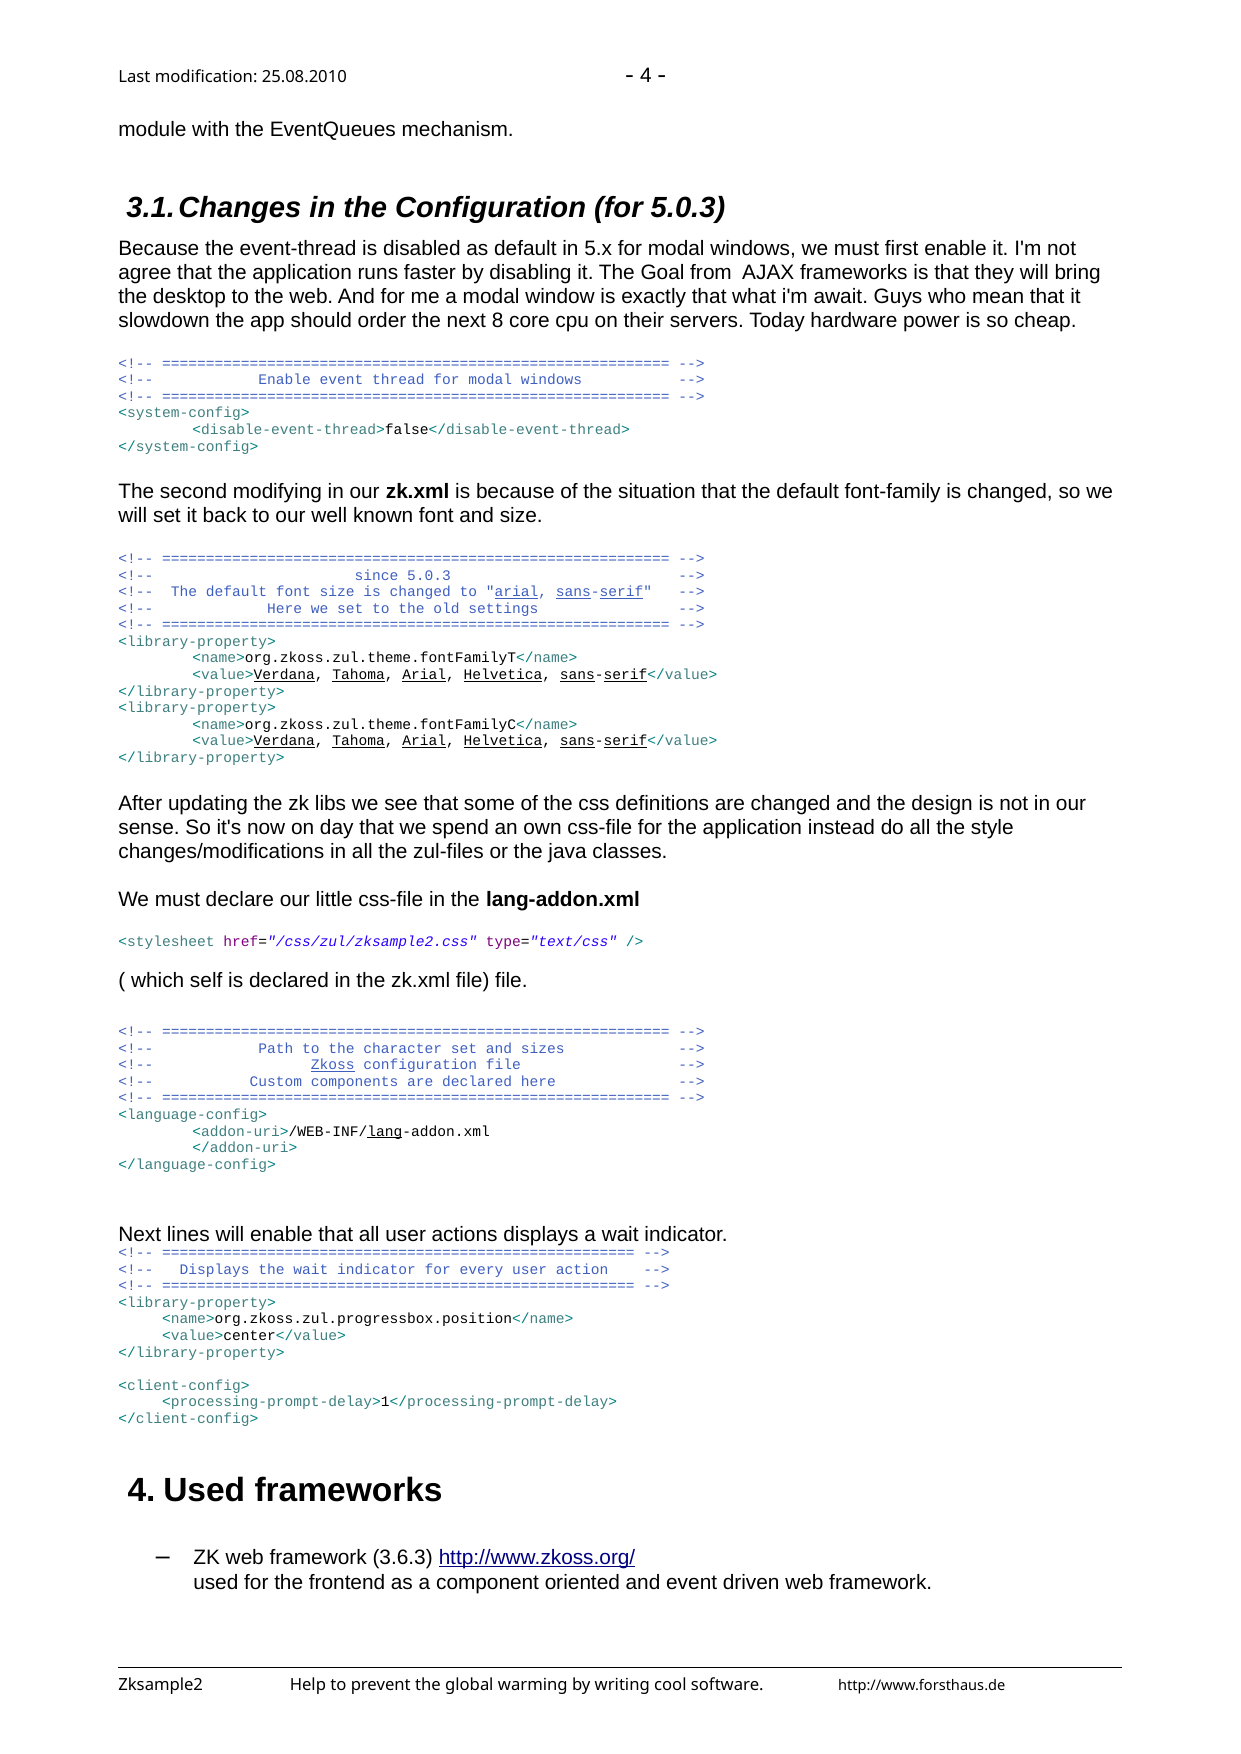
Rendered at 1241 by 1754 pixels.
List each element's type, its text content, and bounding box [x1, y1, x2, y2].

text We must declare our little css-file in the lang-addon.xml [118, 886, 1122, 910]
text </system-config> [118, 439, 1122, 455]
text <!-- ========================================================== --> [118, 617, 1122, 634]
text <value>Verdana, Tahoma, Arial, Helvetica, sans-serif</value> [118, 667, 1122, 684]
text <!-- Custom components are declared here --> [118, 1074, 1122, 1091]
text <name>org.zkoss.zul.theme.fontFamilyT</name> [118, 651, 1122, 667]
text </library-property> [118, 684, 1122, 700]
text <!-- ====================================================== --> [118, 1278, 1122, 1295]
text After updating the zk libs we see that some of the css definitions are changed and the design is not in our sense. So it's now on day that we spend an own css-file for the application instead do all the style changes/modifications in all the zul-files or the java classes. [118, 791, 1122, 862]
text <name>org.zkoss.zul.theme.fontFamilyC</name> [118, 717, 1122, 733]
list ZK web framework (3.6.3) http://www.zkoss.org/ [156, 1544, 1122, 1569]
text </library-property> [118, 750, 1122, 767]
text <!-- ========================================================== --> [118, 356, 1122, 373]
text <client-config> [118, 1378, 1122, 1394]
list used for the frontend as a component oriented and event driven web framework. [156, 1569, 1122, 1593]
text <!-- Here we set to the old settings --> [118, 601, 1122, 617]
text </language-config> [118, 1157, 1122, 1173]
text <name>org.zkoss.zul.progressbox.position</name> [118, 1312, 1122, 1328]
text <language-config> [118, 1107, 1122, 1124]
text <!-- Zkoss configuration file --> [118, 1058, 1122, 1074]
text </library-property> [118, 1345, 1122, 1361]
text <library-property> [118, 700, 1122, 717]
text <value>Verdana, Tahoma, Arial, Helvetica, sans-serif</value> [118, 733, 1122, 750]
text <!-- ========================================================== --> [118, 1091, 1122, 1107]
text <!-- ====================================================== --> [118, 1245, 1122, 1262]
text <library-property> [118, 1295, 1122, 1312]
text <library-property> [118, 634, 1122, 651]
text module with the EventQueues mechanism. [118, 117, 1122, 141]
text The second modifying in our zk.xml is because of the situation that the default font-family is changed, so we will set it back to our well known font and size. [118, 479, 1122, 527]
text <!-- Displays the wait indicator for every user action --> [118, 1262, 1122, 1278]
text <!-- ========================================================== --> [118, 551, 1122, 568]
text <!-- Path to the character set and sizes --> [118, 1041, 1122, 1058]
text <stylesheet href="/css/zul/zksample2.css" type="text/css" /> [118, 934, 1122, 951]
text <system-config> [118, 406, 1122, 422]
text <!-- Enable event thread for modal windows --> [118, 373, 1122, 389]
text </addon-uri> [118, 1140, 1122, 1157]
text <processing-prompt-delay>1</processing-prompt-delay> [118, 1394, 1122, 1411]
subtitle Used frameworks [118, 1469, 1122, 1508]
text <!-- ========================================================== --> [118, 389, 1122, 406]
text <!-- ========================================================== --> [118, 1024, 1122, 1041]
text <value>center</value> [118, 1328, 1122, 1345]
text Next lines will enable that all user actions displays a wait indicator. [118, 1221, 1122, 1245]
text Because the event-thread is disabled as default in 5.x for modal windows, we must first enable it. I'm not agree that the application runs faster by disabling it. The Goal from AJAX frameworks is that they will bring the desktop to the web. And for me a modal window is exactly that what i'm await. Guys who mean that it slowdown the app should order the next 8 core cpu on their servers. Today hardware power is so cheap. [118, 236, 1122, 332]
subtitle Changes in the Configuration (for 5.0.3) [118, 190, 1122, 224]
text ( which self is declared in the zk.xml file) file. [118, 967, 1122, 991]
text <addon-uri>/WEB-INF/lang-addon.xml [118, 1124, 1122, 1140]
text </client-config> [118, 1411, 1122, 1428]
text <!-- since 5.0.3 --> [118, 568, 1122, 584]
text <disable-event-thread>false</disable-event-thread> [118, 422, 1122, 439]
text <!-- The default font size is changed to "arial, sans-serif" --> [118, 584, 1122, 601]
